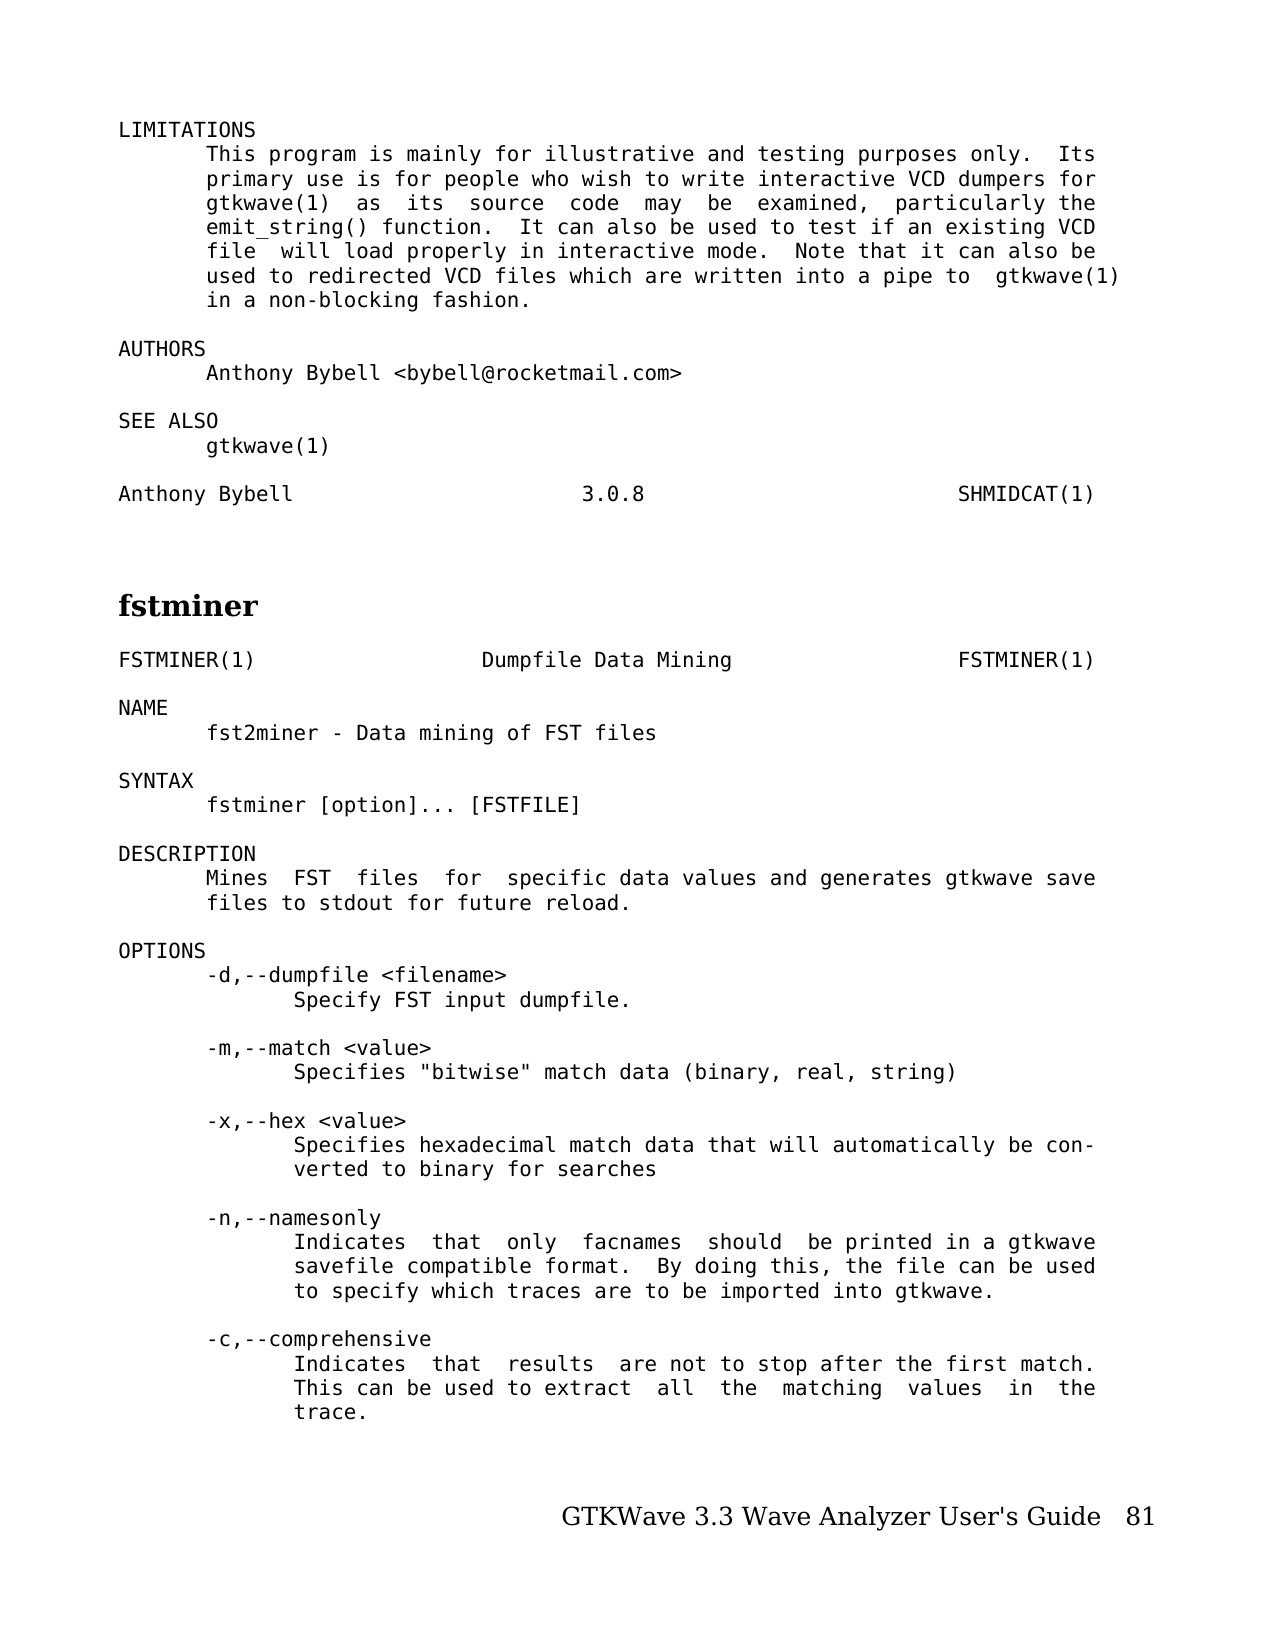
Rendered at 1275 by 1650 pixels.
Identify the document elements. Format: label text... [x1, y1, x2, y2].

text OPTIONS [118, 939, 1157, 963]
text SYNTAX [118, 769, 1157, 793]
text NAME [118, 696, 1157, 721]
text DESCRIPTION [118, 842, 1157, 866]
subtitle fstminer [118, 589, 1157, 623]
text Specifies hexadecimal match data that will automatically be con- [118, 1133, 1157, 1157]
text trace. [118, 1400, 1157, 1424]
text in a non-blocking fashion. [118, 288, 1157, 312]
text Mines FST files for specific data values and generates gtkwave save [118, 866, 1157, 891]
text files to stdout for future reload. [118, 891, 1157, 915]
text gtkwave(1) as its source code may be examined, particularly the [118, 191, 1157, 215]
text Specifies "bitwise" match data (binary, real, string) [118, 1060, 1157, 1085]
text This can be used to extract all the matching values in the [118, 1376, 1157, 1400]
text Specify FST input dumpfile. [118, 988, 1157, 1012]
text -d,--dumpfile <filename> [118, 963, 1157, 988]
text -x,--hex <value> [118, 1109, 1157, 1133]
text gtkwave(1) [118, 434, 1157, 458]
text This program is mainly for illustrative and testing purposes only. Its [118, 142, 1157, 167]
text savefile compatible format. By doing this, the file can be used [118, 1254, 1157, 1279]
text fstminer [option]... [FSTFILE] [118, 793, 1157, 818]
text to specify which traces are to be imported into gtkwave. [118, 1279, 1157, 1303]
text Anthony Bybell <bybell@rocketmail.com> [118, 361, 1157, 385]
text fst2miner - Data mining of FST files [118, 721, 1157, 745]
text emit_string() function. It can also be used to test if an existing VCD [118, 215, 1157, 239]
text Indicates that results are not to stop after the first match. [118, 1352, 1157, 1376]
text verted to binary for searches [118, 1157, 1157, 1182]
text -m,--match <value> [118, 1036, 1157, 1060]
text FSTMINER(1) Dumpfile Data Mining FSTMINER(1) [118, 648, 1157, 672]
text -n,--namesonly [118, 1206, 1157, 1230]
text primary use is for people who wish to write interactive VCD dumpers for [118, 167, 1157, 191]
text used to redirected VCD files which are written into a pipe to gtkwave(1) [118, 264, 1157, 288]
text LIMITATIONS [118, 118, 1157, 142]
text -c,--comprehensive [118, 1327, 1157, 1352]
text AUTHORS [118, 337, 1157, 361]
text SEE ALSO [118, 409, 1157, 434]
text file will load properly in interactive mode. Note that it can also be [118, 239, 1157, 264]
text Anthony Bybell 3.0.8 SHMIDCAT(1) [118, 482, 1157, 506]
text Indicates that only facnames should be printed in a gtkwave [118, 1230, 1157, 1254]
